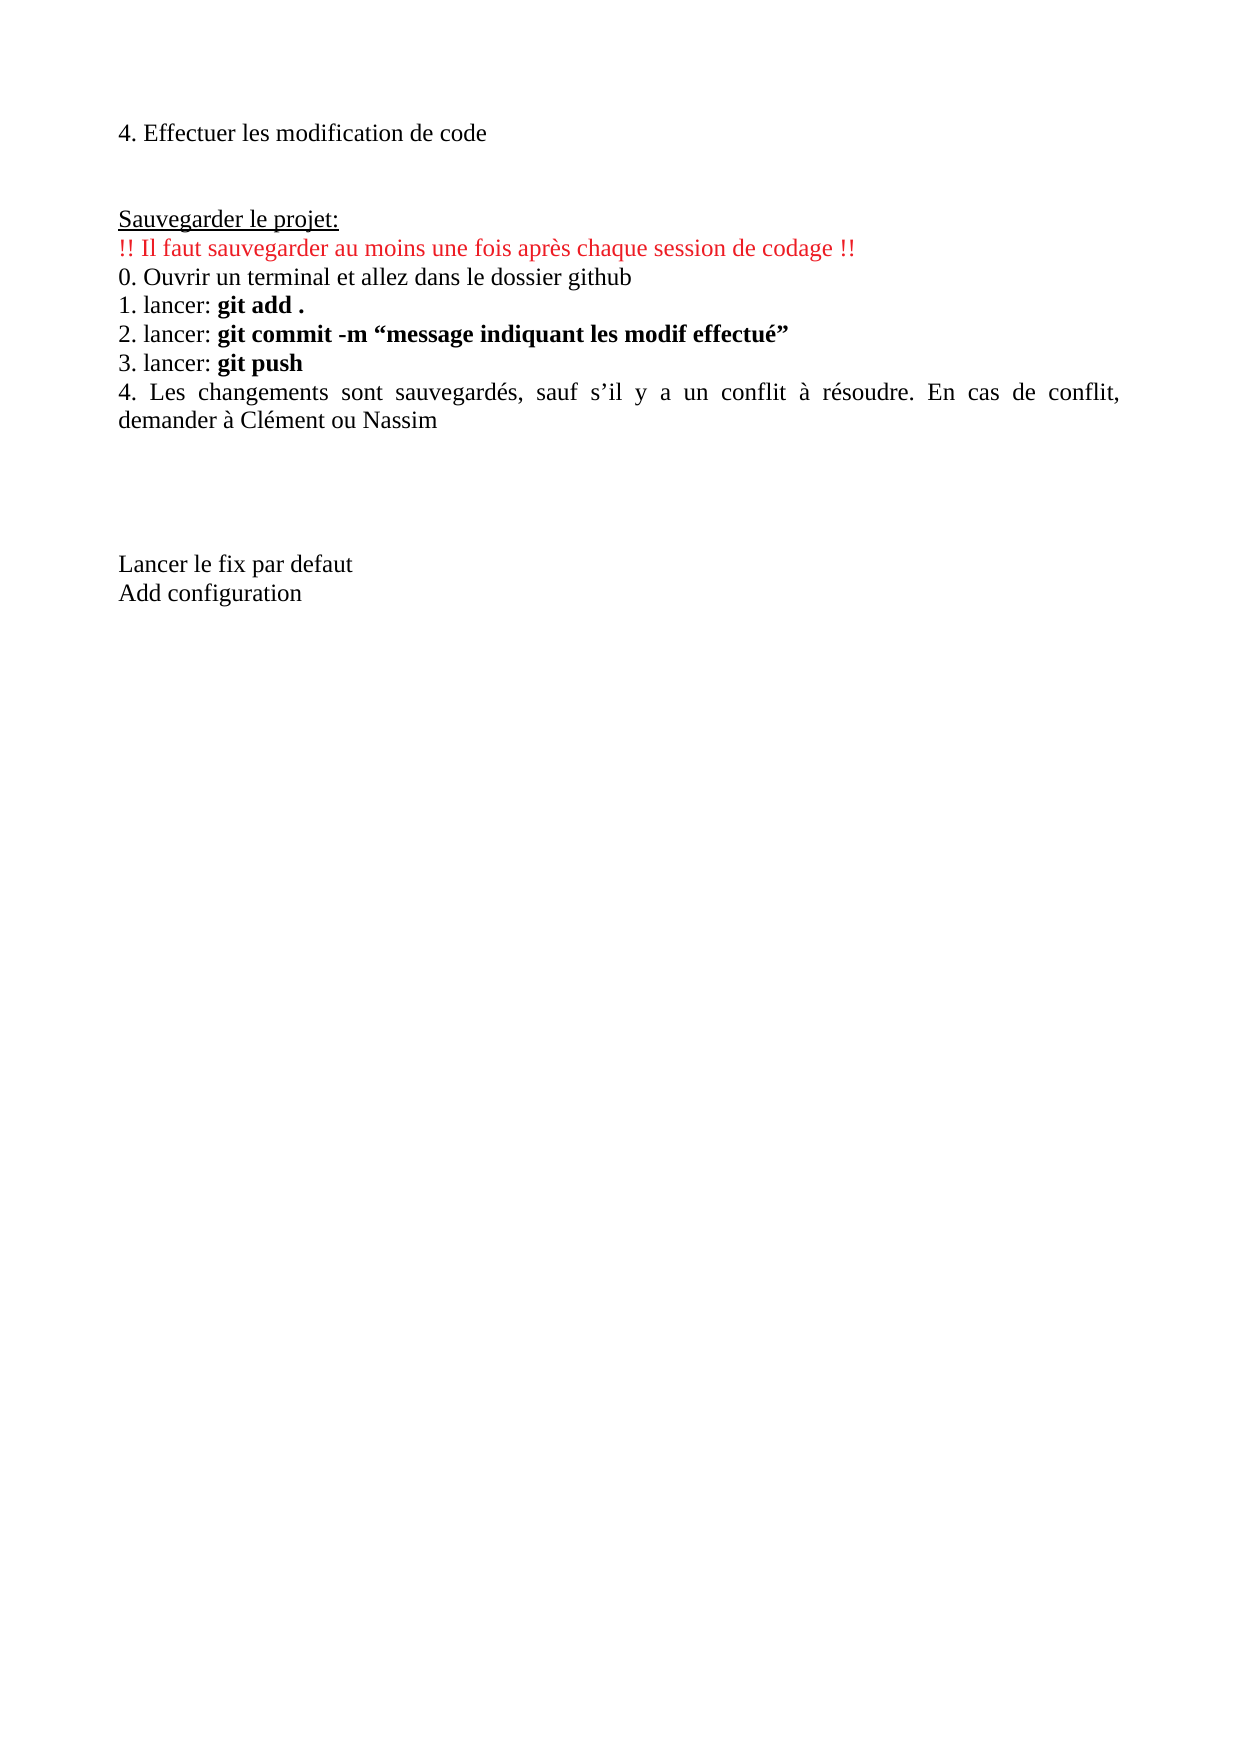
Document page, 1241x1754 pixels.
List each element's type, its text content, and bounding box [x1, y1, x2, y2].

text Sauvegarder le projet: [118, 204, 1122, 233]
text 4. Effectuer les modification de code [118, 118, 1122, 147]
text !! Il faut sauvegarder au moins une fois après chaque session de codage !! [118, 233, 1122, 262]
text Add configuration [118, 578, 1122, 607]
text 1. lancer: git add . [118, 291, 1122, 319]
text 4. Les changements sont sauvegardés, sauf s’il y a un conflit à résoudre. En cas de conflit, demander à Clément ou Nassim [118, 377, 1122, 434]
text Lancer le fix par defaut [118, 549, 1122, 578]
text 3. lancer: git push [118, 348, 1122, 377]
text 0. Ouvrir un terminal et allez dans le dossier github [118, 262, 1122, 291]
text 2. lancer: git commit -m “message indiquant les modif effectué” [118, 319, 1122, 348]
